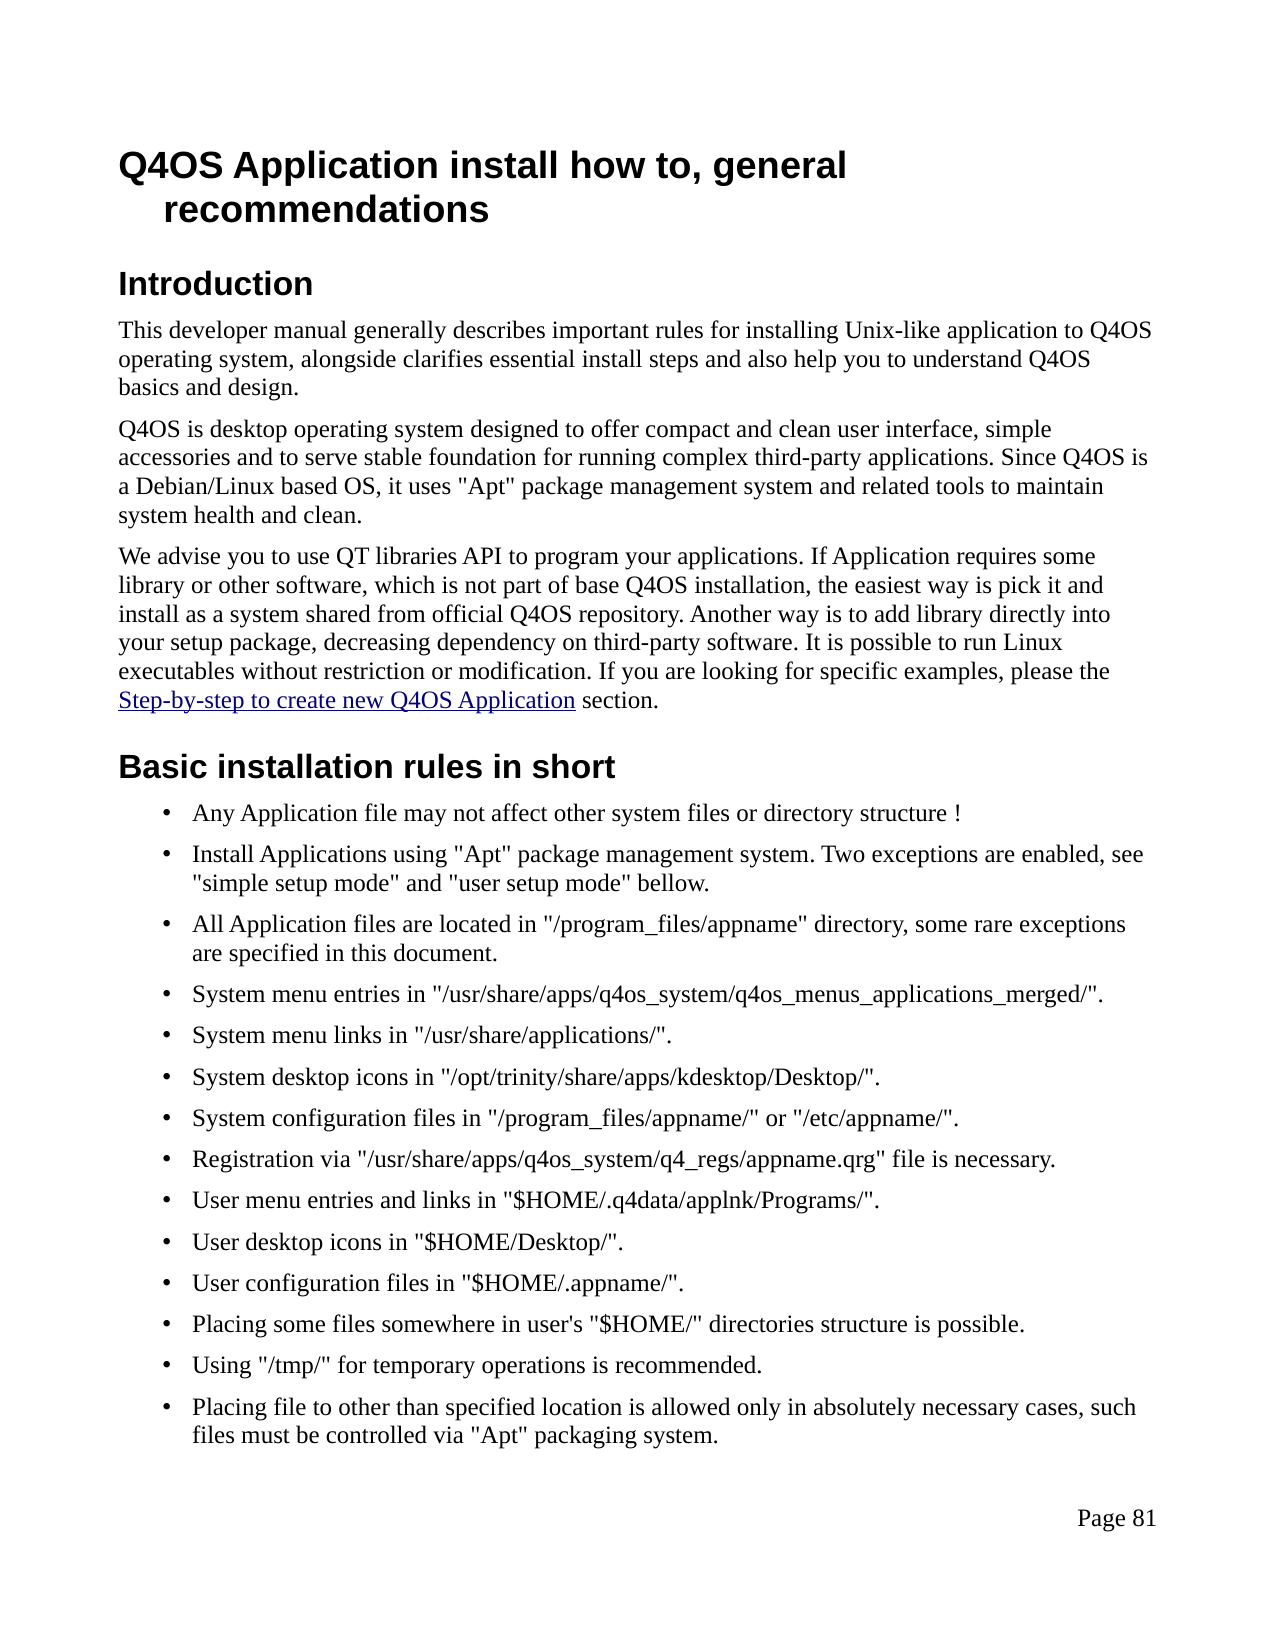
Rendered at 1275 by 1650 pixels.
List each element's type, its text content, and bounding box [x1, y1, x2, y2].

list System menu links in "/usr/share/applications/". [162, 1021, 1157, 1049]
list All Application files are located in "/program_files/appname" directory, some rare exceptions are specified in this document. [162, 909, 1157, 967]
subtitle Basic installation rules in short [118, 747, 1157, 786]
list Install Applications using "Apt" package management system. Two exceptions are enabled, see "simple setup mode" and "user setup mode" bellow. [162, 839, 1157, 897]
list User desktop icons in "$HOME/Desktop/". [162, 1227, 1157, 1256]
text We advise you to use QT libraries API to program your applications. If Application requires some library or other software, which is not part of base Q4OS installation, the easiest way is pick it and install as a system shared from official Q4OS repository. Another way is to add library directly into your setup package, decreasing dependency on third-party software. It is possible to run Linux executables without restriction or modification. If you are looking for specific examples, please the Step-by-step to create new Q4OS Application section. [118, 541, 1157, 714]
list Placing file to other than specified location is allowed only in absolutely necessary cases, such files must be controlled via "Apt" packaging system. [162, 1392, 1157, 1449]
subtitle Introduction [118, 264, 1157, 302]
list System configuration files in "/program_files/appname/" or "/etc/appname/". [162, 1103, 1157, 1132]
list Using "/tmp/" for temporary operations is recommended. [162, 1351, 1157, 1379]
list User menu entries and links in "$HOME/.q4data/applnk/Programs/". [162, 1186, 1157, 1214]
list System desktop icons in "/opt/trinity/share/apps/kdesktop/Desktop/". [162, 1062, 1157, 1091]
list Any Application file may not affect other system files or directory structure ! [162, 798, 1157, 827]
subtitle Q4OS Application install how to, general recommendations [118, 143, 1157, 230]
list User configuration files in "$HOME/.appname/". [162, 1268, 1157, 1297]
text Q4OS is desktop operating system designed to offer compact and clean user interface, simple accessories and to serve stable foundation for running complex third-party applications. Since Q4OS is a Debian/Linux based OS, it uses "Apt" package management system and related tools to maintain system health and clean. [118, 414, 1157, 529]
list System menu entries in "/usr/share/apps/q4os_system/q4os_menus_applications_merged/". [162, 979, 1157, 1008]
text This developer manual generally describes important rules for installing Unix-like application to Q4OS operating system, alongside clarifies essential install steps and also help you to understand Q4OS basics and design. [118, 315, 1157, 401]
list Registration via "/usr/share/apps/q4os_system/q4_regs/appname.qrg" file is necessary. [162, 1144, 1157, 1173]
list Placing some files somewhere in user's "$HOME/" directories structure is possible. [162, 1309, 1157, 1338]
